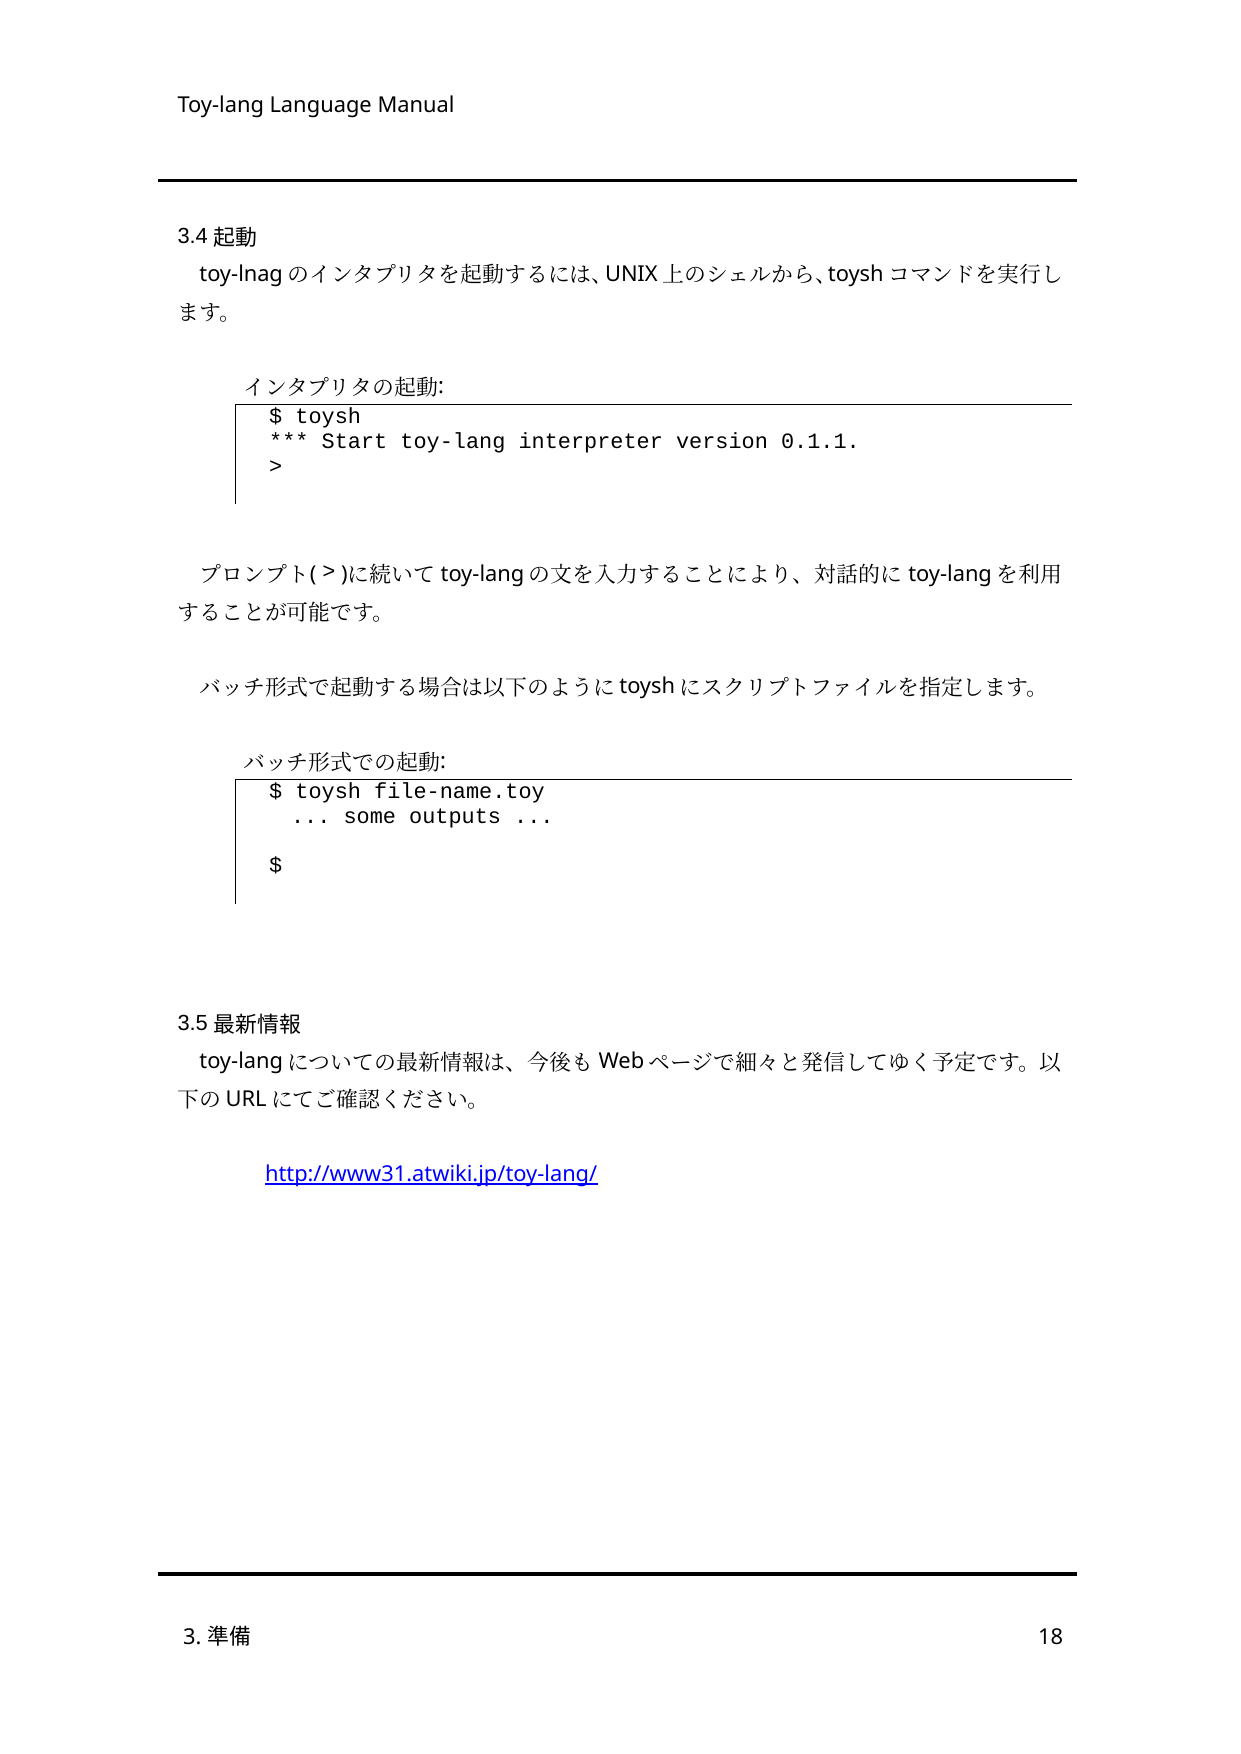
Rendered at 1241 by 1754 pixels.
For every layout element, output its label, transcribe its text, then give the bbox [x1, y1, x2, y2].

text インタプリタの起動: [243, 367, 1063, 404]
subtitle 3.4 起動 [177, 217, 1063, 254]
text バッチ形式で起動する場合は以下のようにtoyshにスクリプトファイルを指定します。 [177, 667, 1063, 704]
text toy-langについての最新情報は、今後もWebページで細々と発信してゆく予定です。以下のURLにてご確認ください。 [177, 1042, 1063, 1117]
text toy-lnagのインタプリタを起動するには、UNIX上のシェルから、toyshコマンドを実行します。 [177, 254, 1063, 329]
text http://www31.atwiki.jp/toy-lang/ [177, 1154, 1063, 1192]
text プロンプト( > )に続いてtoy-langの文を入力することにより、対話的にtoy-langを利用することが可能です。 [177, 554, 1063, 629]
text バッチ形式での起動: [243, 742, 1063, 779]
subtitle 3.5 最新情報 [177, 1004, 1063, 1042]
table_header $ toysh *** Start toy-lang interpreter version 0.1.1. > [236, 405, 1072, 504]
table_header $ toysh file-name.toy ... some outputs ... $ [236, 780, 1072, 904]
